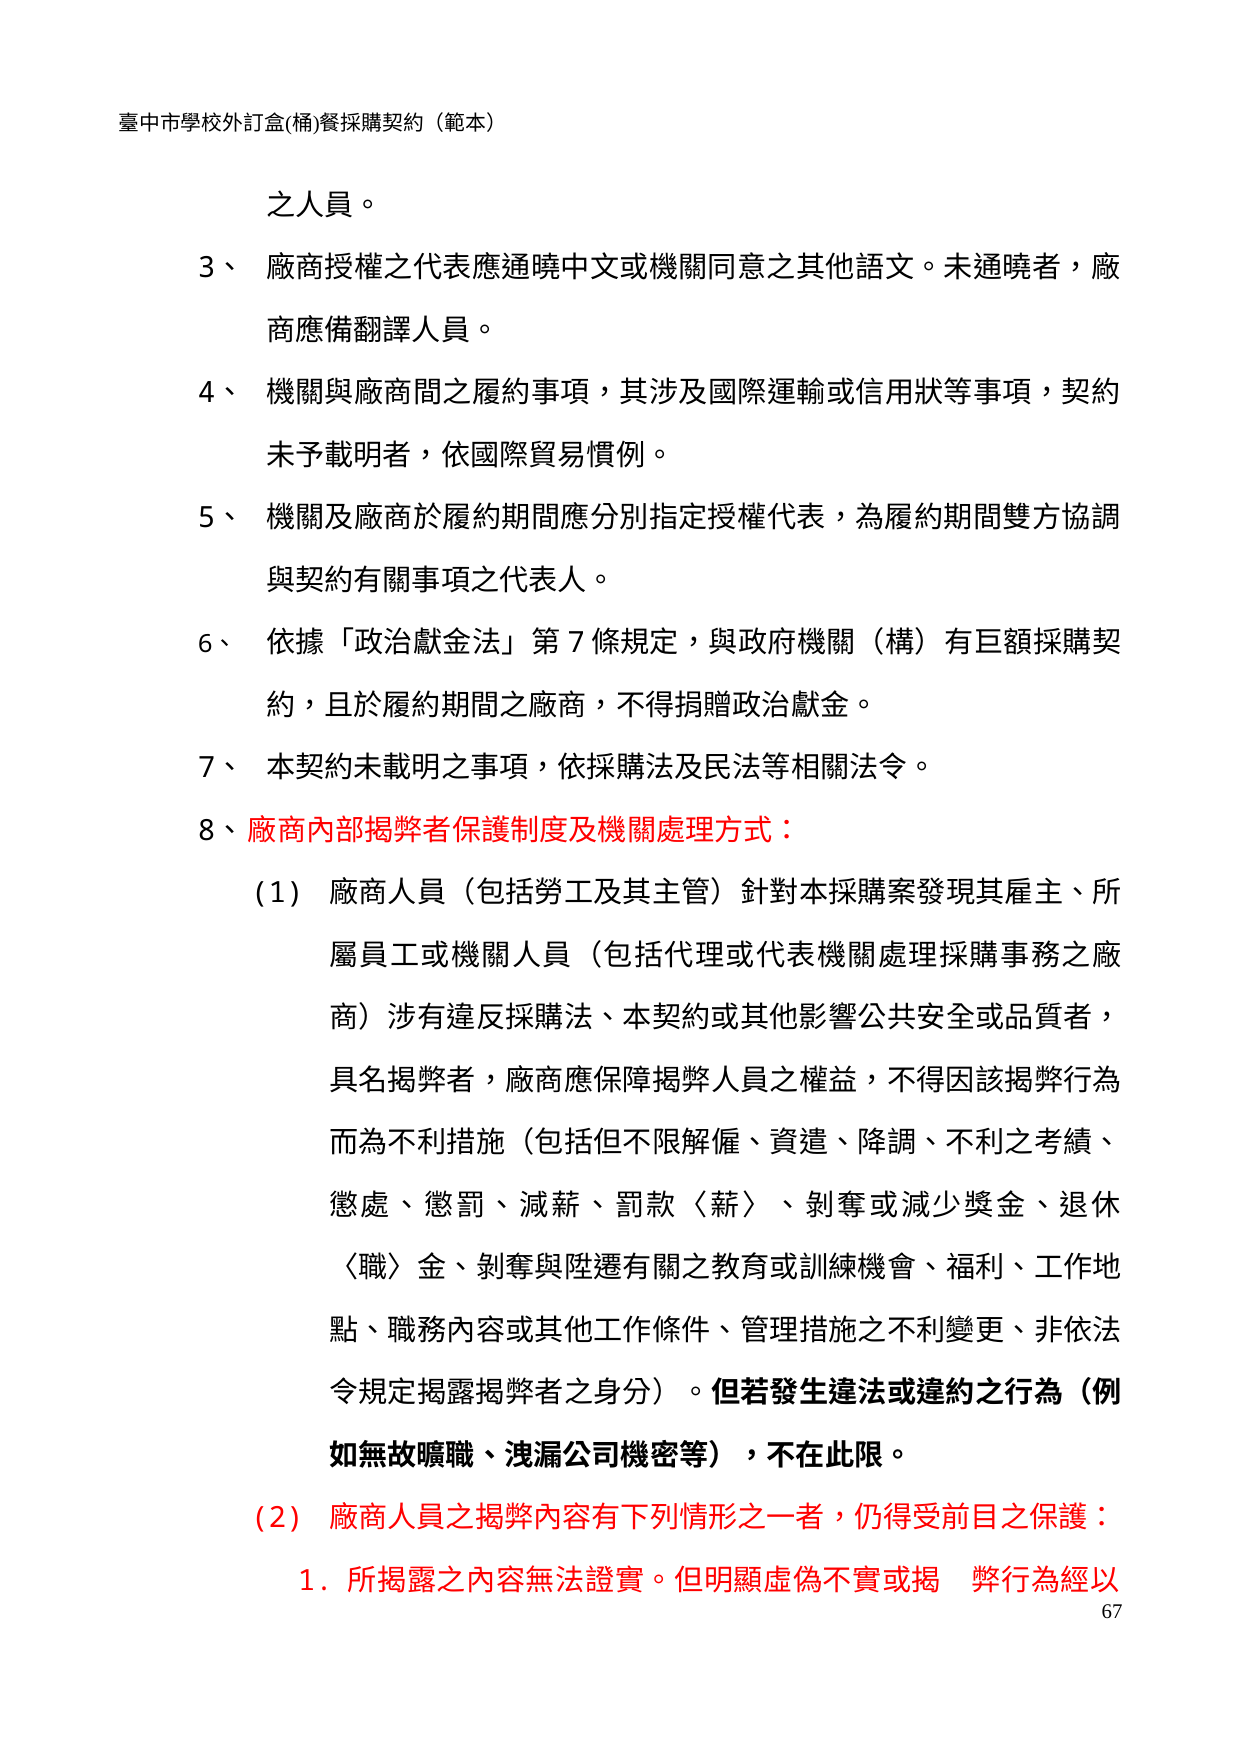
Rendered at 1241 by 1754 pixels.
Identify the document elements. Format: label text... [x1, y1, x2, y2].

list 廠商人員（包括勞工及其主管）針對本採購案發現其雇主、所屬員工或機關人員（包括代理或代表機關處理採購事務之廠商）涉有違反採購法、本契約或其他影響公共安全或品質者，具名揭弊者，廠商應保障揭弊人員之權益，不得因該揭弊行為而為不利措施（包括但不限解僱、資遣、降調、不利之考績、懲處、懲罰、減薪、罰款〈薪〉、剝奪或減少獎金、退休〈職〉金、剝奪與陞遷有關之教育或訓練機會、福利、工作地點、職務內容或其他工作條件、管理措施之不利變更、非依法令規定揭露揭弊者之身分）。但若發生違法或違約之行為（例如無故曠職、洩漏公司機密等），不在此限。 [251, 848, 1122, 1473]
list 機關與廠商間之履約事項，其涉及國際運輸或信用狀等事項，契約未予載明者，依國際貿易慣例。 [198, 348, 1122, 473]
list 之人員。 [198, 161, 1122, 223]
list 廠商授權之代表應通曉中文或機關同意之其他語文。未通曉者，廠商應備翻譯人員。 [198, 223, 1122, 348]
list 本契約未載明之事項，依採購法及民法等相關法令。 [198, 723, 1122, 786]
list 依據「政治獻金法」第7條規定，與政府機關（構）有巨額採購契約，且於履約期間之廠商，不得捐贈政治獻金。 [198, 598, 1122, 723]
list 所揭露之內容無法證實。但明顯虛偽不實或揭 弊行為經以 [298, 1536, 1122, 1598]
list 廠商人員之揭弊內容有下列情形之一者，仍得受前目之保護： [251, 1473, 1122, 1536]
list 廠商內部揭弊者保護制度及機關處理方式： [198, 786, 1122, 848]
list 機關及廠商於履約期間應分別指定授權代表，為履約期間雙方協調與契約有關事項之代表人。 [198, 473, 1122, 598]
